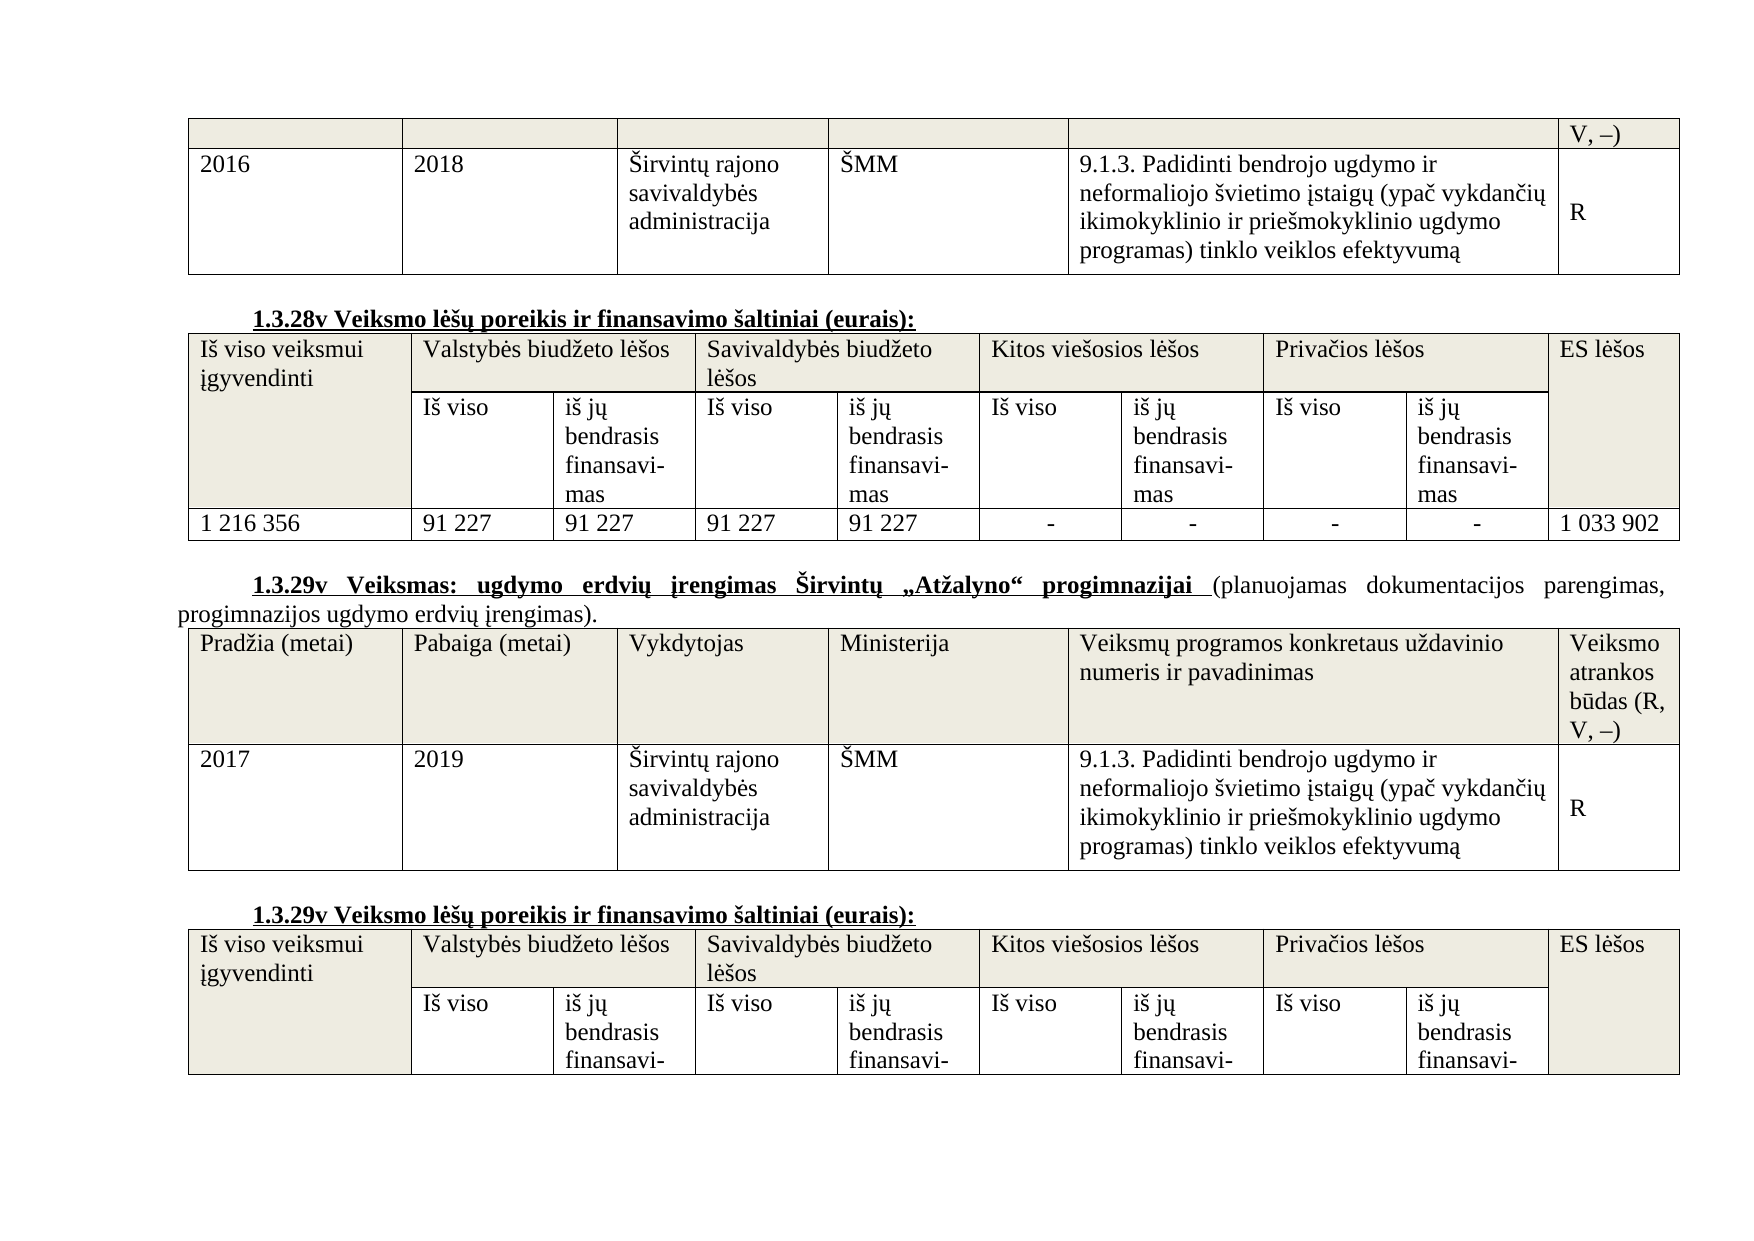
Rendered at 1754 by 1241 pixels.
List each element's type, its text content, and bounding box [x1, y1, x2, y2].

table_cell - [1122, 509, 1263, 540]
table_cell iš jų bendrasis finansavi- mas [838, 393, 979, 507]
table_cell 91 227 [696, 509, 837, 540]
table_header Kitos viešosios lėšos [980, 930, 1263, 987]
table_cell 91 227 [838, 509, 979, 540]
table_cell iš jų bendrasis finansavi- [838, 988, 979, 1074]
table_cell Širvintų rajono savivaldybės administracija [618, 745, 828, 870]
table_cell ŠMM [829, 745, 1068, 870]
table_header Vykdytojas [618, 629, 828, 743]
table_cell iš jų bendrasis finansavi- mas [554, 393, 695, 507]
table_cell iš jų bendrasis finansavi- mas [1407, 393, 1548, 507]
table_header Iš viso veiksmui įgyvendinti [189, 930, 411, 1074]
text 1.3.29v Veiksmo lėšų poreikis ir finansavimo šaltiniai (eurais): [177, 900, 1665, 928]
table_cell 2016 [189, 149, 402, 274]
table_header Iš viso veiksmui įgyvendinti [189, 334, 411, 507]
table_header Veiksmų programos konkretaus uždavinio numeris ir pavadinimas [1069, 629, 1558, 743]
table_cell - [1264, 509, 1406, 540]
table_header [403, 119, 617, 148]
table_cell Iš viso [1264, 988, 1406, 1074]
table_cell Iš viso [412, 393, 553, 507]
table_cell 1 216 356 [189, 509, 411, 540]
table_header Kitos viešosios lėšos [980, 334, 1263, 391]
table_cell 91 227 [412, 509, 553, 540]
table_header ES lėšos [1549, 334, 1679, 507]
table_header Pradžia (metai) [189, 629, 402, 743]
table_header Privačios lėšos [1264, 930, 1548, 987]
table_cell Iš viso [980, 393, 1121, 507]
table_cell Iš viso [696, 393, 837, 507]
table_cell Iš viso [980, 988, 1121, 1074]
text 1.3.28v Veiksmo lėšų poreikis ir finansavimo šaltiniai (eurais): [177, 304, 1665, 333]
table_header Veiksmo atrankos būdas (R, V, –) [1559, 629, 1679, 743]
table_cell 2017 [189, 745, 402, 870]
table_header [1069, 119, 1558, 148]
table_cell iš jų bendrasis finansavi- [1122, 988, 1263, 1074]
table_cell iš jų bendrasis finansavi- [554, 988, 695, 1074]
table_cell 2018 [403, 149, 617, 274]
table_cell R [1559, 149, 1679, 274]
table_cell R [1559, 745, 1679, 870]
table_cell Širvintų rajono savivaldybės administracija [618, 149, 828, 274]
table_cell ŠMM [829, 149, 1068, 274]
table_cell Iš viso [696, 988, 837, 1074]
table_header V, –) [1559, 119, 1679, 148]
table_header Valstybės biudžeto lėšos [412, 930, 695, 987]
table_header [618, 119, 828, 148]
table_cell Iš viso [412, 988, 553, 1074]
table_cell 2019 [403, 745, 617, 870]
table_header [829, 119, 1068, 148]
table_header Pabaiga (metai) [403, 629, 617, 743]
table_cell Iš viso [1264, 393, 1406, 507]
table_cell 1 033 902 [1549, 509, 1679, 540]
table_cell iš jų bendrasis finansavi- mas [1122, 393, 1263, 507]
table_header Valstybės biudžeto lėšos [412, 334, 695, 391]
table_cell iš jų bendrasis finansavi- [1407, 988, 1548, 1074]
table_cell 91 227 [554, 509, 695, 540]
table_cell 9.1.3. Padidinti bendrojo ugdymo ir neformaliojo švietimo įstaigų (ypač vykdančių ikimokyklinio ir priešmokyklinio ugdymo programas) tinklo veiklos efektyvumą [1069, 149, 1558, 274]
text 1.3.29v Veiksmas: ugdymo erdvių įrengimas Širvintų „Atžalyno“ progimnazijai (planuojamas dokumentacijos parengimas, progimnazijos ugdymo erdvių įrengimas). [177, 570, 1665, 627]
table_header Privačios lėšos [1264, 334, 1548, 391]
table_cell - [1407, 509, 1548, 540]
table_cell - [980, 509, 1121, 540]
table_cell 9.1.3. Padidinti bendrojo ugdymo ir neformaliojo švietimo įstaigų (ypač vykdančių ikimokyklinio ir priešmokyklinio ugdymo programas) tinklo veiklos efektyvumą [1069, 745, 1558, 870]
table_header Ministerija [829, 629, 1068, 743]
table_header [189, 119, 402, 148]
table_header Savivaldybės biudžeto lėšos [696, 334, 979, 391]
table_header Savivaldybės biudžeto lėšos [696, 930, 979, 987]
table_header ES lėšos [1549, 930, 1679, 1074]
